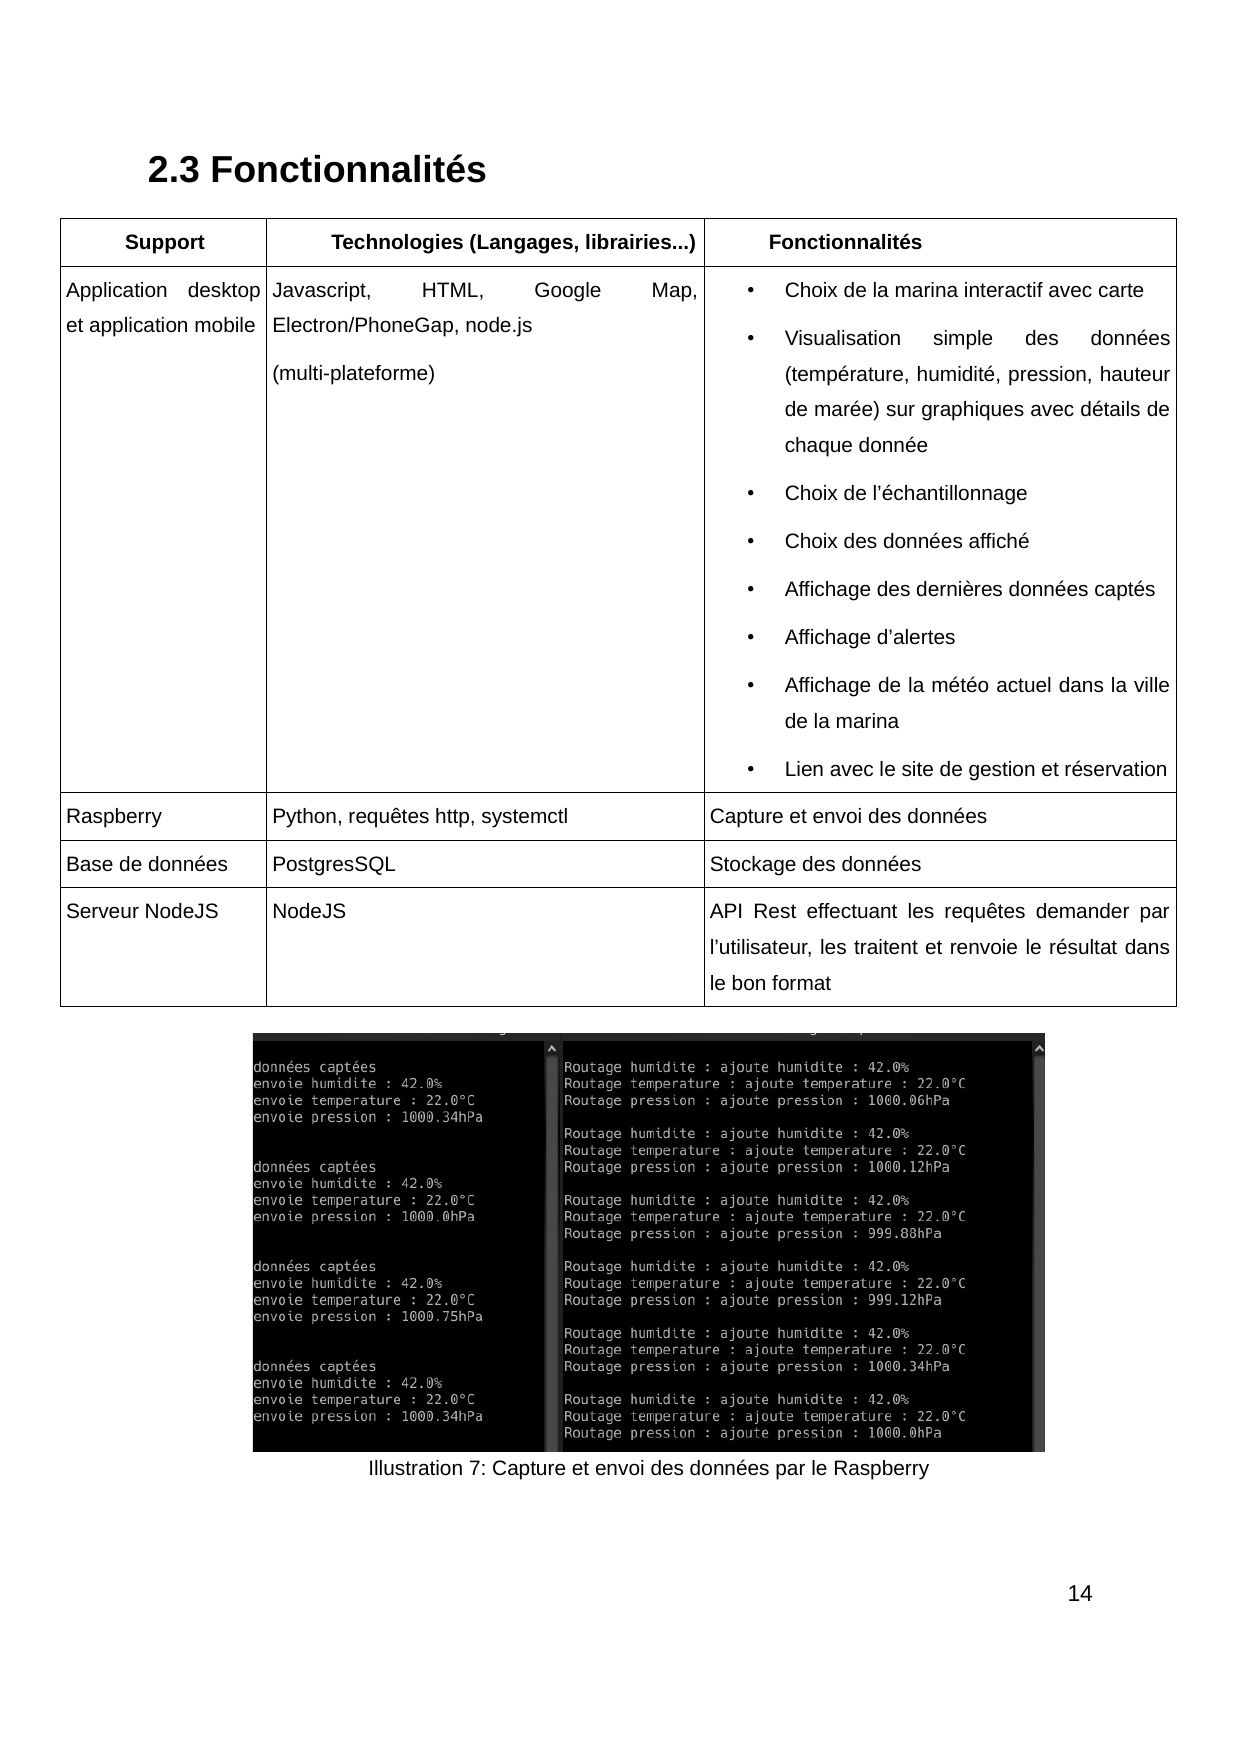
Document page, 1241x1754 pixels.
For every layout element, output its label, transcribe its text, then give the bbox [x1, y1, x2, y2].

table_cell Stockage des données [705, 841, 1176, 887]
table_cell Python, requêtes http, systemctl [267, 793, 704, 840]
picture [252, 1033, 1045, 1452]
table_cell NodeJS [267, 888, 704, 1006]
table_cell Capture et envoi des données [705, 793, 1176, 840]
table_cell Base de données [61, 841, 266, 887]
text Illustration 7: Capture et envoi des données par le Raspberry [253, 1452, 1045, 1480]
table_cell Raspberry [61, 793, 266, 840]
table_cell API Rest effectuant les requêtes demander par l’utilisateur, les traitent et renvoie le résultat dans le bon format [705, 888, 1176, 1006]
table_cell Application desktop et application mobile [61, 267, 266, 792]
table_header Fonctionnalités [705, 219, 1176, 266]
table_cell Serveur NodeJS [61, 888, 266, 1006]
table_cell PostgresSQL [267, 841, 704, 887]
subtitle Fonctionnalités [148, 148, 1093, 191]
table_cell Choix de la marina interactif avec carte Visualisation simple des données (température, humidité, pression, hauteur de marée) sur graphiques avec détails de chaque donnée Choix de l’échantillonnage Choix des données affiché Affichage des dernières données captés Affichage d’alertes Affichage de la météo actuel dans la ville de la marina Lien avec le site de gestion et réservation [705, 267, 1176, 792]
table_header Technologies (Langages, librairies...) [267, 219, 704, 266]
table_header Support [61, 219, 266, 266]
table_cell Javascript, HTML, Google Map, Electron/PhoneGap, node.js (multi-plateforme) [267, 267, 704, 792]
